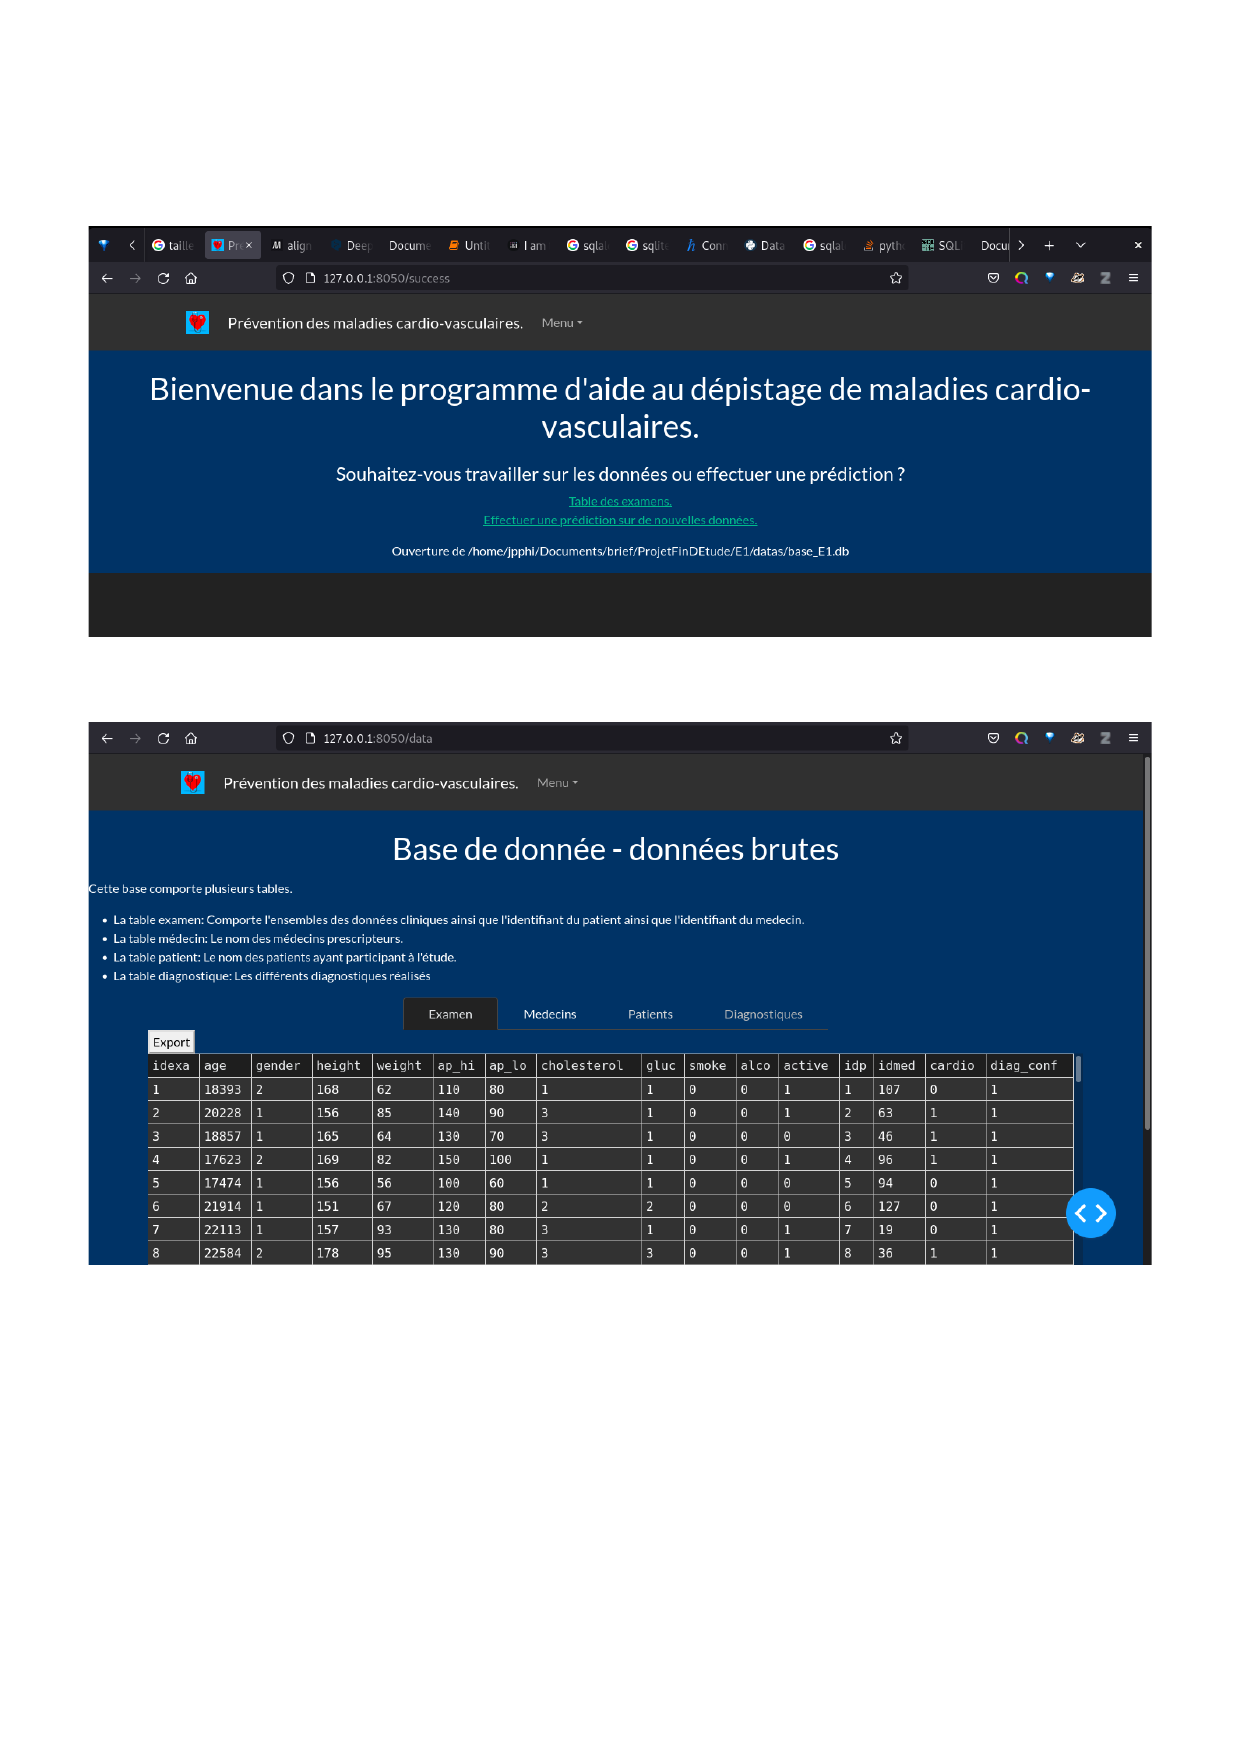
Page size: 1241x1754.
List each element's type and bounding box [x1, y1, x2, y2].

picture [88, 722, 1152, 1265]
picture [88, 226, 1152, 637]
